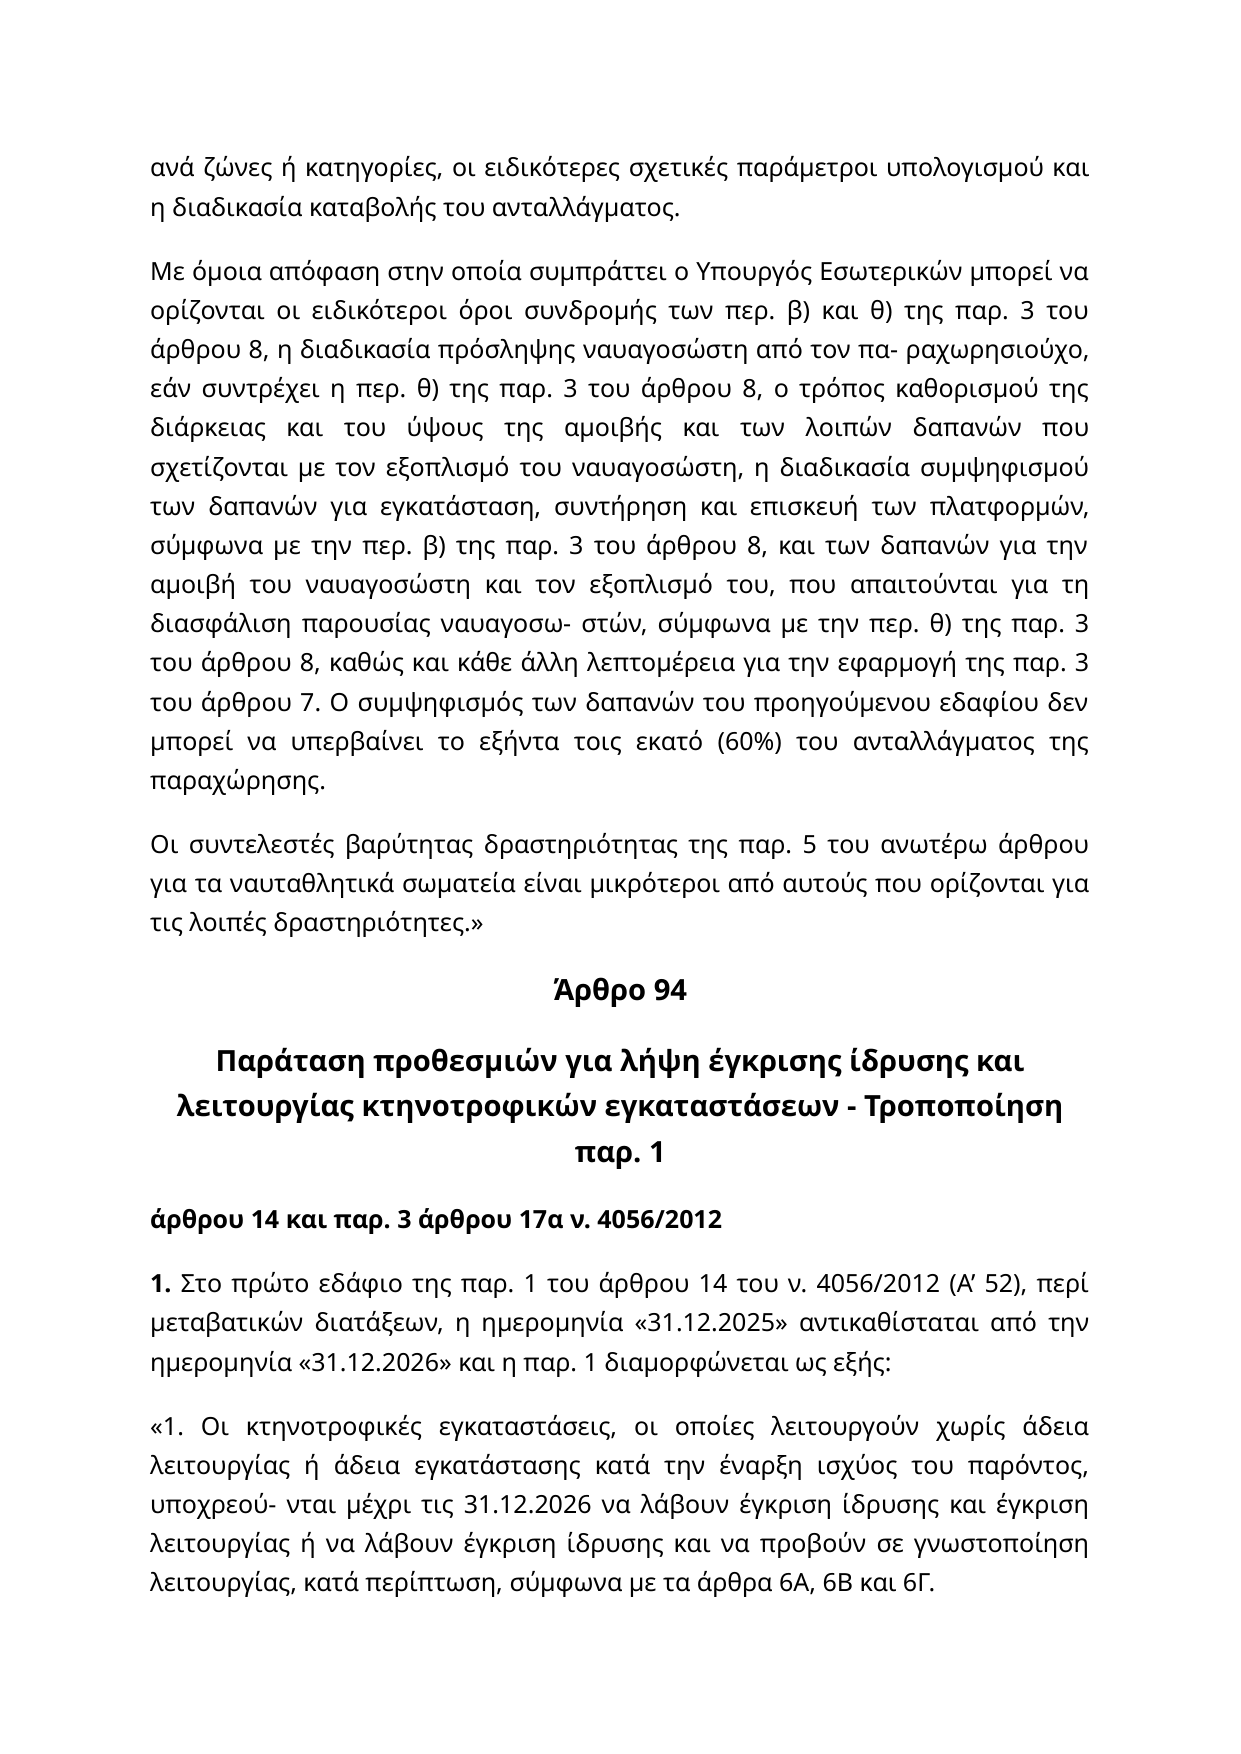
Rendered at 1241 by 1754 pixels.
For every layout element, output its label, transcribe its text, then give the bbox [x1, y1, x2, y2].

text «1. Οι κτηνοτροφικές εγκαταστάσεις, οι οποίες λειτουργούν χωρίς άδεια λειτουργίας ή άδεια εγκατάστασης κατά την έναρξη ισχύος του παρόντος, υποχρεού- νται μέχρι τις 31.12.2026 να λάβουν έγκριση ίδρυσης και έγκριση λειτουργίας ή να λάβουν έγκριση ίδρυσης και να προβούν σε γνωστοποίηση λειτουργίας, κατά περίπτωση, σύμφωνα με τα άρθρα 6Α, 6Β και 6Γ. [150, 1408, 1090, 1599]
subtitle Άρθρο 94 [150, 969, 1090, 1009]
subtitle Παράταση προθεσμιών για λήψη έγκρισης ίδρυσης και λειτουργίας κτηνοτροφικών εγκαταστάσεων - Τροποποίηση παρ. 1 [150, 1040, 1090, 1171]
text ανά ζώνες ή κατηγορίες, οι ειδικότερες σχετικές παράμετροι υπολογισμού και η διαδικασία καταβολής του ανταλλάγματος. [150, 150, 1090, 223]
text 1. Στο πρώτο εδάφιο της παρ. 1 του άρθρου 14 του ν. 4056/2012 (Α’ 52), περί μεταβατικών διατάξεων, η ημερομηνία «31.12.2025» αντικαθίσταται από την ημερομηνία «31.12.2026» και η παρ. 1 διαμορφώνεται ως εξής: [150, 1266, 1090, 1378]
text Με όμοια απόφαση στην οποία συμπράττει ο Υπουργός Εσωτερικών μπορεί να ορίζονται οι ειδικότεροι όροι συνδρομής των περ. β) και θ) της παρ. 3 του άρθρου 8, η διαδικασία πρόσληψης ναυαγοσώστη από τον πα- ραχωρησιούχο, εάν συντρέχει η περ. θ) της παρ. 3 του άρθρου 8, ο τρόπος καθορισμού της διάρκειας και του ύψους της αμοιβής και των λοιπών δαπανών που σχετίζονται με τον εξοπλισμό του ναυαγοσώστη, η διαδικασία συμψηφισμού των δαπανών για εγκατάσταση, συντήρηση και επισκευή των πλατφορμών, σύμφωνα με την περ. β) της παρ. 3 του άρθρου 8, και των δαπανών για την αμοιβή του ναυαγοσώστη και τον εξοπλισμό του, που απαιτούνται για τη διασφάλιση παρουσίας ναυαγοσω- στών, σύμφωνα με την περ. θ) της παρ. 3 του άρθρου 8, καθώς και κάθε άλλη λεπτομέρεια για την εφαρμογή της παρ. 3 του άρθρου 7. Ο συμψηφισμός των δαπανών του προηγούμενου εδαφίου δεν μπορεί να υπερβαίνει το εξήντα τοις εκατό (60%) του ανταλλάγματος της παραχώρησης. [150, 253, 1090, 797]
text Οι συντελεστές βαρύτητας δραστηριότητας της παρ. 5 του ανωτέρω άρθρου για τα ναυταθλητικά σωματεία είναι μικρότεροι από αυτούς που ορίζονται για τις λοιπές δραστηριότητες.» [150, 827, 1090, 939]
text άρθρου 14 και παρ. 3 άρθρου 17α ν. 4056/2012 [150, 1202, 1090, 1236]
